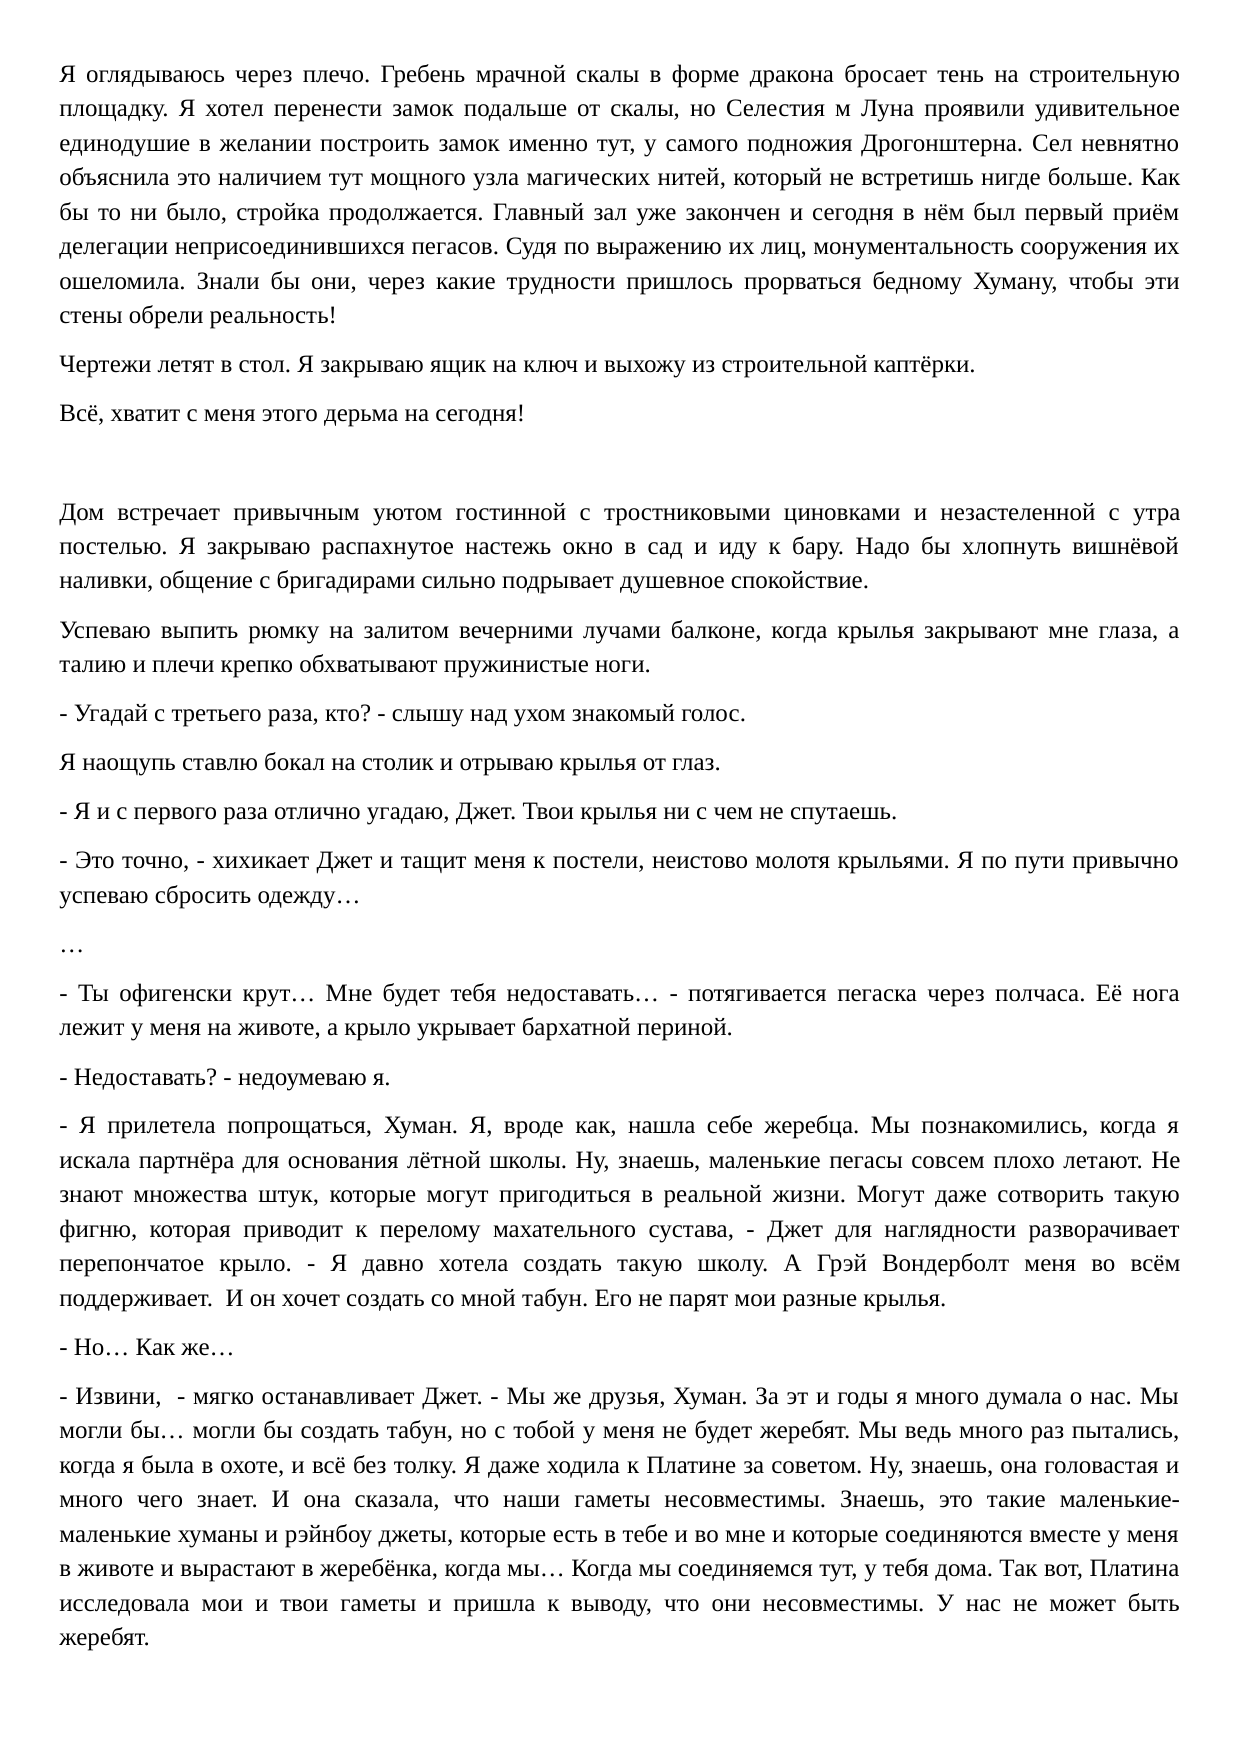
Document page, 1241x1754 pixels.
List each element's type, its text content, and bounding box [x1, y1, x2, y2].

text … [59, 929, 1181, 958]
text Я оглядываюсь через плечо. Гребень мрачной скалы в форме дракона бросает тень на строительную площадку. Я хотел перенести замок подальше от скалы, но Селестия м Луна проявили удивительное единодушие в желании построить замок именно тут, у самого подножия Дрогонштерна. Сел невнятно объяснила это наличием тут мощного узла магических нитей, который не встретишь нигде больше. Как бы то ни было, стройка продолжается. Главный зал уже закончен и сегодня в нём был первый приём делегации неприсоединившихся пегасов. Судя по выражению их лиц, монументальность сооружения их ошеломила. Знали бы они, через какие трудности пришлось прорваться бедному Хуману, чтобы эти стены обрели реальность! [59, 59, 1181, 329]
text - Я и с первого раза отлично угадаю, Джет. Твои крылья ни с чем не спутаешь. [59, 796, 1181, 825]
text - Я прилетела попрощаться, Хуман. Я, вроде как, нашла себе жеребца. Мы познакомились, когда я искала партнёра для основания лётной школы. Ну, знаешь, маленькие пегасы совсем плохо летают. Не знают множества штук, которые могут пригодиться в реальной жизни. Могут даже сотворить такую фигню, которая приводит к перелому махательного сустава, - Джет для наглядности разворачивает перепончатое крыло. - Я давно хотела создать такую школу. А Грэй Вондерболт меня во всём поддерживает. И он хочет создать со мной табун. Его не парят мои разные крылья. [59, 1111, 1181, 1312]
text - Извини, - мягко останавливает Джет. - Мы же друзья, Хуман. За эт и годы я много думала о нас. Мы могли бы… могли бы создать табун, но с тобой у меня не будет жеребят. Мы ведь много раз пытались, когда я была в охоте, и всё без толку. Я даже ходила к Платине за советом. Ну, знаешь, она головастая и много чего знает. И она сказала, что наши гаметы несовместимы. Знаешь, это такие маленькие-маленькие хуманы и рэйнбоу джеты, которые есть в тебе и во мне и которые соединяются вместе у меня в животе и вырастают в жеребёнка, когда мы… Когда мы соединяемся тут, у тебя дома. Так вот, Платина исследовала мои и твои гаметы и пришла к выводу, что они несовместимы. У нас не может быть жеребят. [59, 1381, 1181, 1651]
text - Это точно, - хихикает Джет и тащит меня к постели, неистово молотя крыльями. Я по пути привычно успеваю сбросить одежду… [59, 845, 1181, 909]
text Дом встречает привычным уютом гостинной с тростниковыми циновками и незастеленной с утра постелью. Я закрываю распахнутое настежь окно в сад и иду к бару. Надо бы хлопнуть вишнёвой наливки, общение с бригадирами сильно подрывает душевное спокойствие. [59, 497, 1181, 594]
text Я наощупь ставлю бокал на столик и отрываю крылья от глаз. [59, 747, 1181, 776]
text - Ты офигенски крут… Мне будет тебя недоставать… - потягивается пегаска через полчаса. Её нога лежит у меня на животе, а крыло укрывает бархатной периной. [59, 978, 1181, 1041]
text Всё, хватит с меня этого дерьма на сегодня! [59, 398, 1181, 427]
text Чертежи летят в стол. Я закрываю ящик на ключ и выхожу из строительной каптёрки. [59, 349, 1181, 378]
text Успеваю выпить рюмку на залитом вечерними лучами балконе, когда крылья закрывают мне глаза, а талию и плечи крепко обхватывают пружинистые ноги. [59, 615, 1181, 678]
text - Угадай с третьего раза, кто? - слышу над ухом знакомый голос. [59, 698, 1181, 727]
text - Недоставать? - недоумеваю я. [59, 1062, 1181, 1090]
text - Но… Как же… [59, 1332, 1181, 1361]
